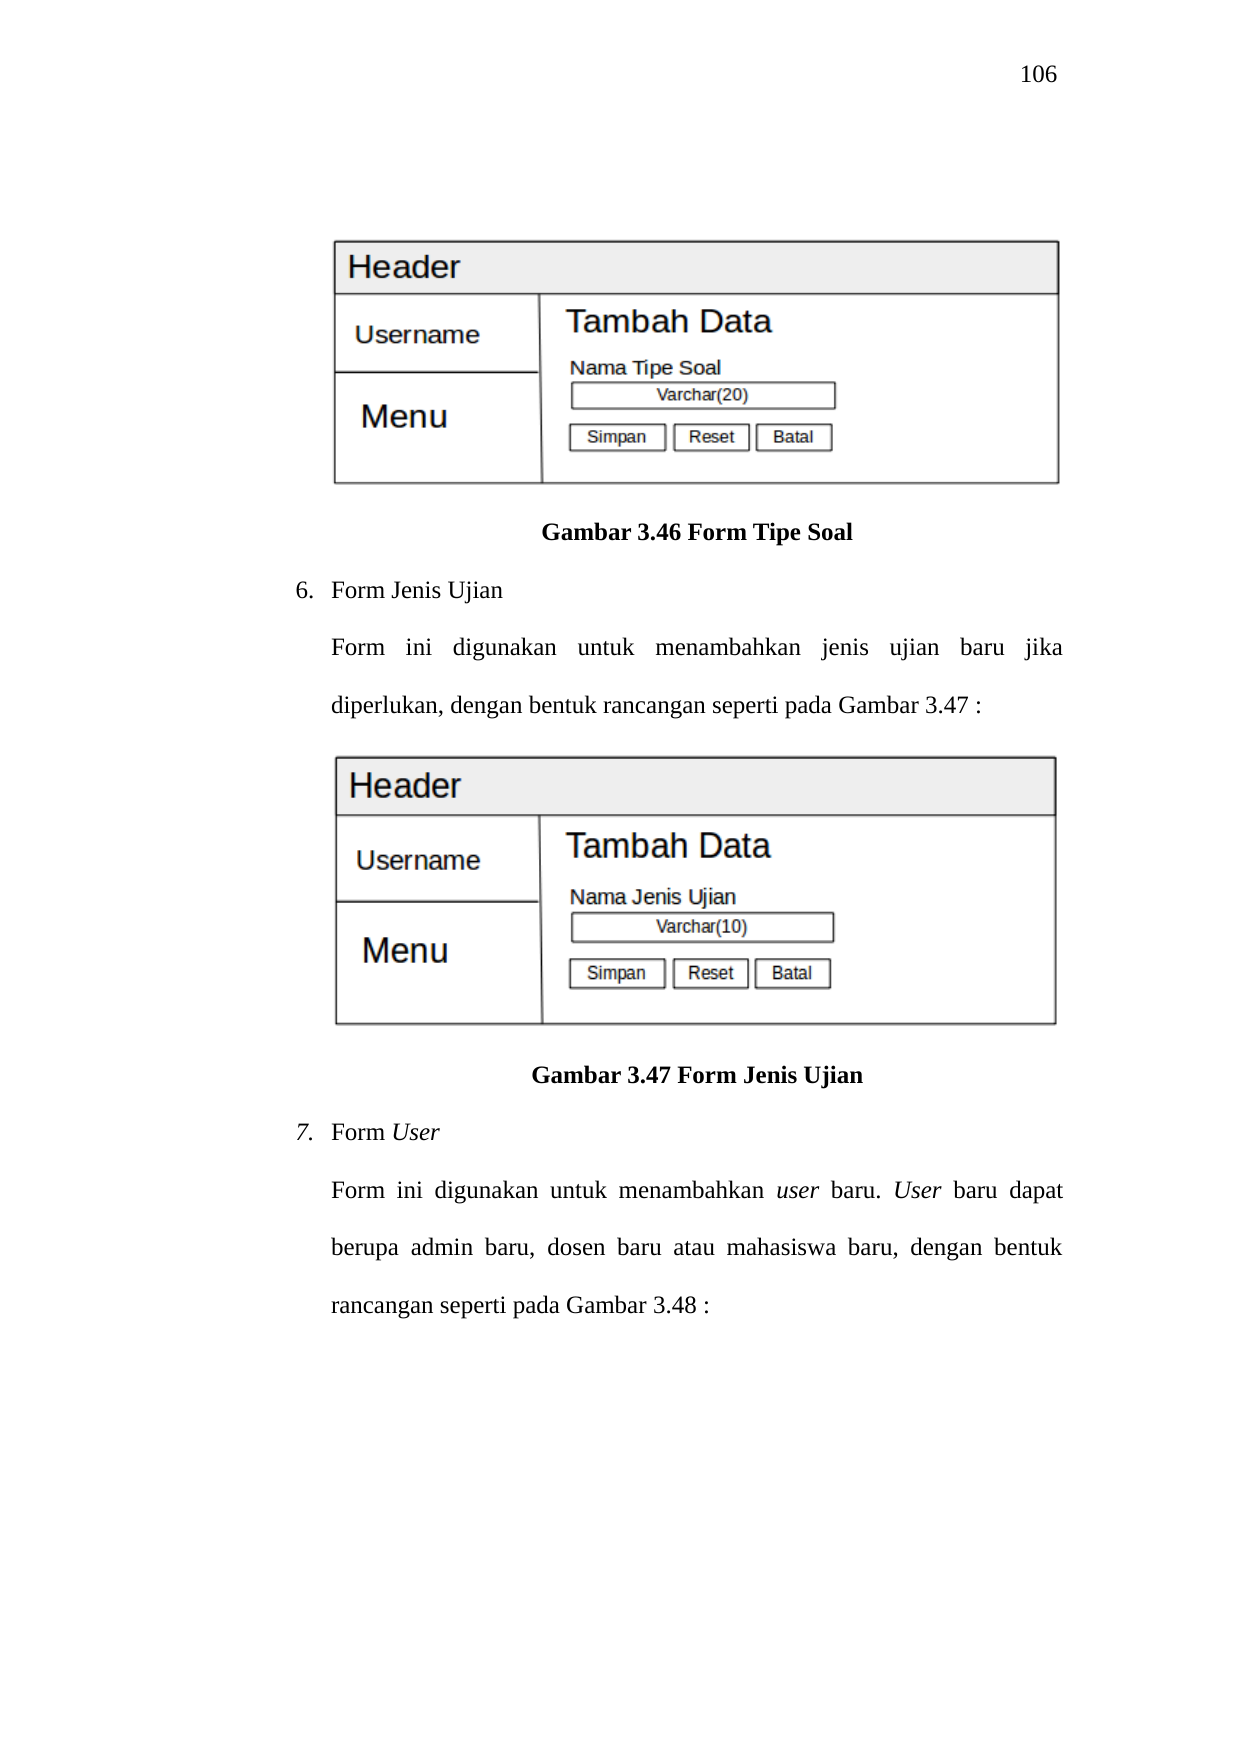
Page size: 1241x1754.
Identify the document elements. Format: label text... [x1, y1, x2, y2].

list Form ini digunakan untuk menambahkan user baru. User baru dapat berupa admin baru, dosen baru atau mahasiswa baru, dengan bentuk rancangan seperti pada Gambar 3.48 : [295, 1175, 1063, 1319]
list Form User [295, 1032, 1063, 1146]
list Gambar 3.47 Form Jenis Ujian [331, 1032, 1063, 1089]
picture [331, 747, 1064, 1032]
list Form Jenis Ujian [295, 489, 1063, 603]
picture [331, 236, 1064, 489]
list Form ini digunakan untuk menambahkan jenis ujian baru jika diperlukan, dengan bentuk rancangan seperti pada Gambar 3.47 : [295, 632, 1063, 718]
list Gambar 3.46 Form Tipe Soal [331, 489, 1063, 546]
